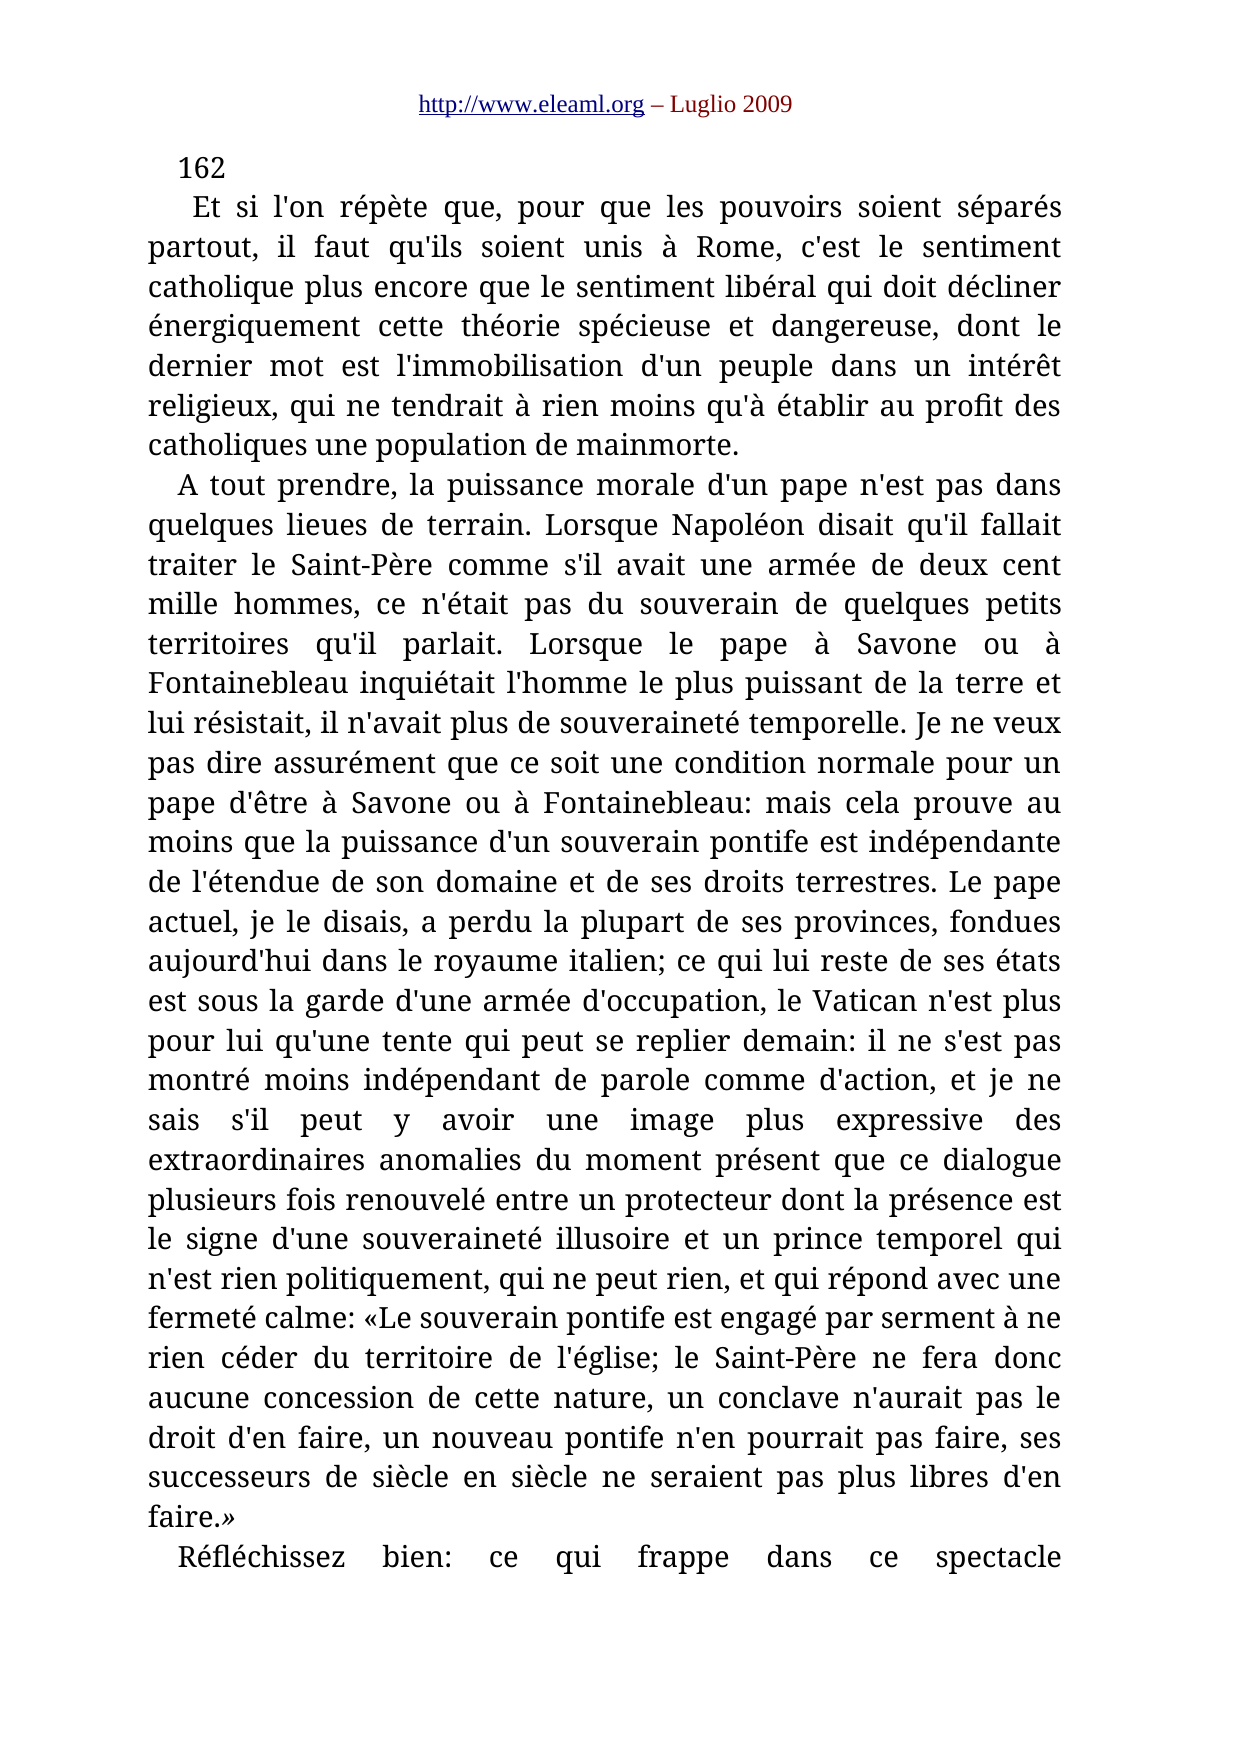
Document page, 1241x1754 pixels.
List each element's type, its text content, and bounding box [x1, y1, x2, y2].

text Et si l'on répète que, pour que les pouvoirs soient séparés partout, il faut qu'ils soient unis à Rome, c'est le sentiment catholique plus encore que le sentiment libéral qui doit décliner énergiquement cette théorie spécieuse et dangereuse, dont le dernier mot est l'immobilisation d'un peuple dans un intérêt religieux, qui ne tendrait à rien moins qu'à établir au profit des catholiques une population de mainmorte. [148, 187, 1063, 464]
text Réfléchissez bien: ce qui frappe dans ce spectacle [148, 1536, 1063, 1576]
text 162 [148, 147, 1063, 187]
text A tout prendre, la puissance morale d'un pape n'est pas dans quelques lieues de terrain. Lorsque Napoléon disait qu'il fallait traiter le Saint-Père comme s'il avait une armée de deux cent mille hommes, ce n'était pas du souverain de quelques petits territoires qu'il parlait. Lorsque le pape à Savone ou à Fontainebleau inquiétait l'homme le plus puissant de la terre et lui résistait, il n'avait plus de souveraineté temporelle. Je ne veux pas dire assurément que ce soit une condition normale pour un pape d'être à Savone ou à Fontainebleau: mais cela prouve au moins que la puissance d'un souverain pontife est indépendante de l'étendue de son domaine et de ses droits terrestres. Le pape actuel, je le disais, a perdu la plupart de ses provinces, fondues aujourd'hui dans le royaume italien; ce qui lui reste de ses états est sous la garde d'une armée d'occupation, le Vatican n'est plus pour lui qu'une tente qui peut se replier demain: il ne s'est pas montré moins indépendant de parole comme d'action, et je ne sais s'il peut y avoir une image plus expressive des extraordinaires anomalies du moment présent que ce dialogue plusieurs fois renouvelé entre un protecteur dont la présence est le signe d'une souveraineté illusoire et un prince temporel qui n'est rien politiquement, qui ne peut rien, et qui répond avec une fermeté calme: «Le souverain pontife est engagé par serment à ne rien céder du territoire de l'église; le Saint-Père ne fera donc aucune concession de cette nature, un conclave n'aurait pas le droit d'en faire, un nouveau pontife n'en pourrait pas faire, ses successeurs de siècle en siècle ne seraient pas plus libres d'en faire.» [148, 464, 1063, 1536]
